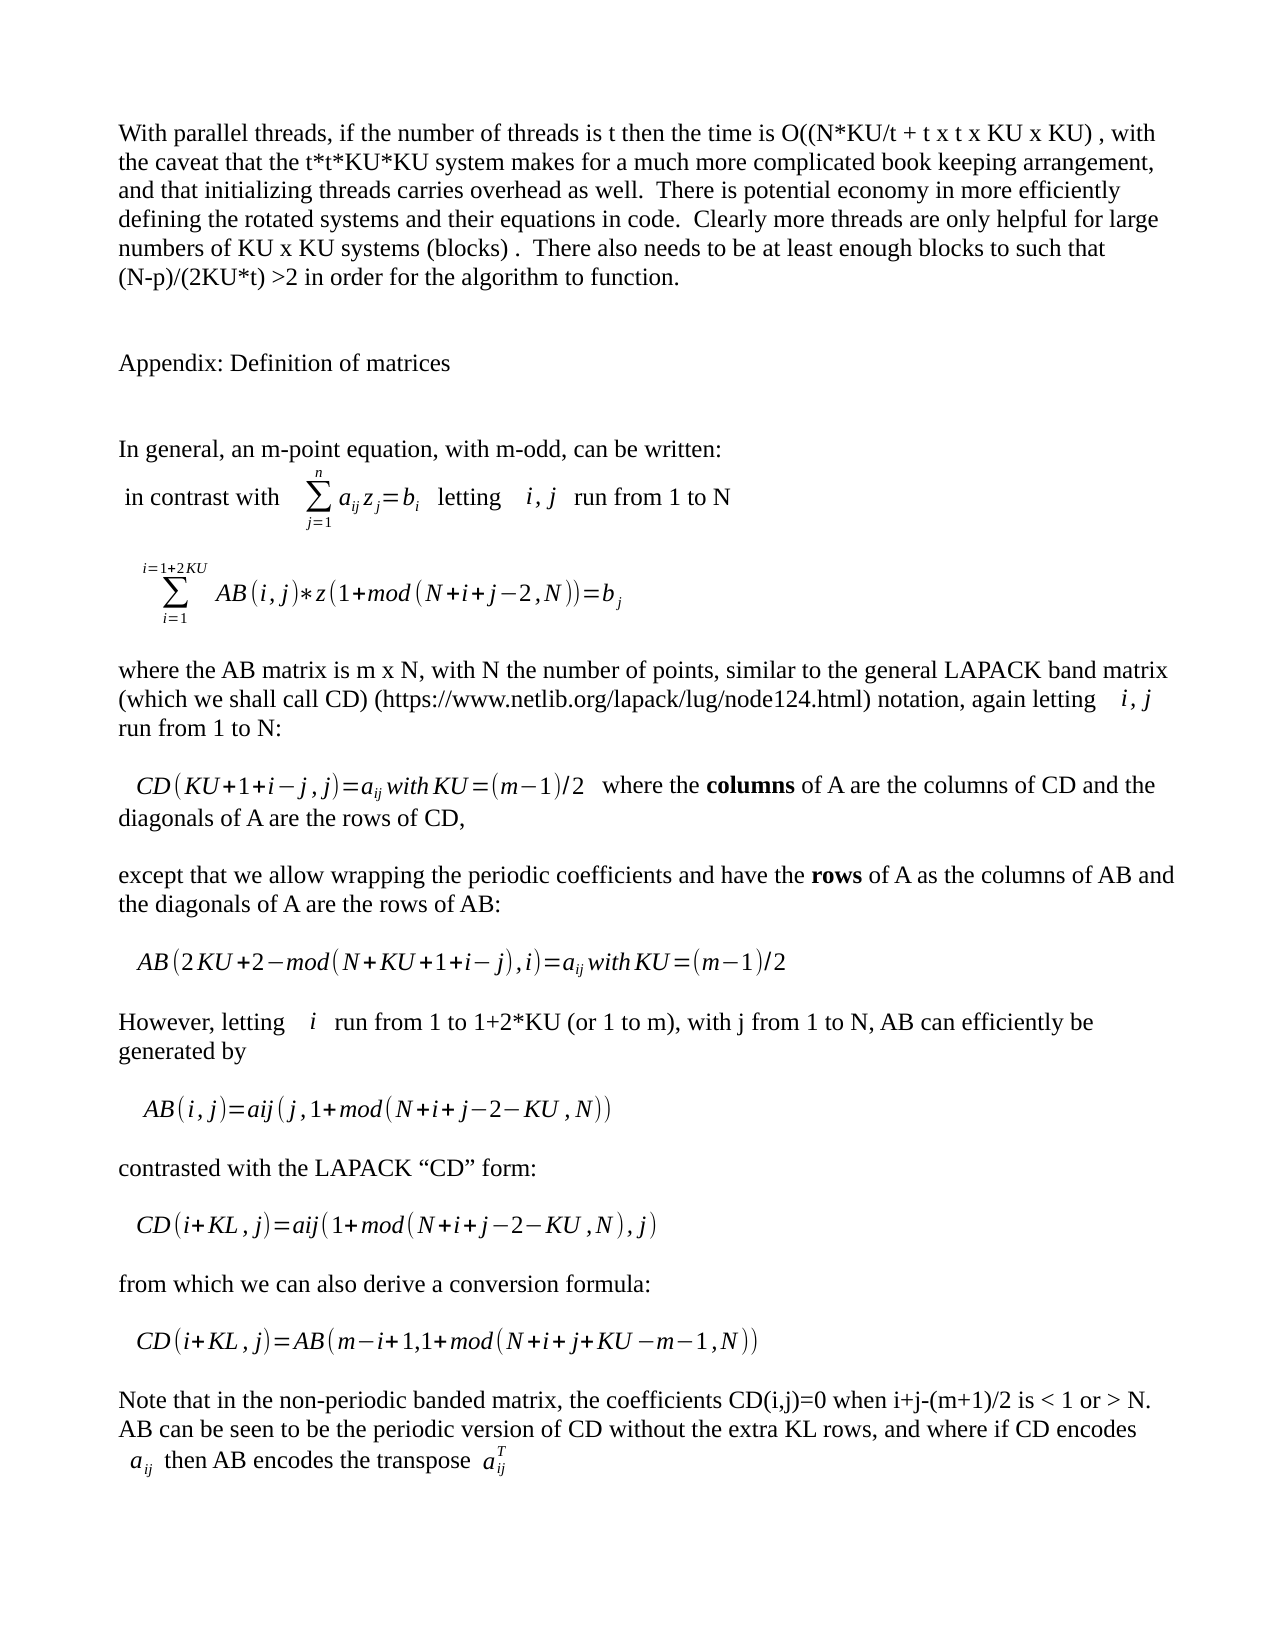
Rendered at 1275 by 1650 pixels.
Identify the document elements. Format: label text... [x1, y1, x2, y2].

text In general, an m-point equation, with m-odd, can be written: [118, 434, 1187, 463]
text where the AB matrix is m x N, with N the number of points, similar to the general LAPACK band matrix (which we shall call CD) (https://www.netlib.org/lapack/lug/node124.html) notation, again letting run from 1 to N: [118, 655, 1187, 741]
text except that we allow wrapping the periodic coefficients and have the rows of A as the columns of AB and the diagonals of A are the rows of AB: [118, 860, 1187, 918]
text However, letting run from 1 to 1+2*KU (or 1 to m), with j from 1 to N, AB can efficiently be generated by [118, 1007, 1187, 1065]
text in contrast with letting run from 1 to N [118, 463, 1187, 530]
text Note that in the non-periodic banded matrix, the coefficients CD(i,j)=0 when i+j-(m+1)/2 is < 1 or > N. AB can be seen to be the periodic version of CD without the extra KL rows, and where if CD encodes then AB encodes the transpose [118, 1385, 1187, 1478]
text contrasted with the LAPACK “CD” form: [118, 1153, 1187, 1181]
text from which we can also derive a conversion formula: [118, 1269, 1187, 1298]
text where the columns of A are the columns of CD and the diagonals of A are the rows of CD, [118, 770, 1187, 831]
text With parallel threads, if the number of threads is t then the time is O((N*KU/t + t x t x KU x KU) , with the caveat that the t*t*KU*KU system makes for a much more complicated book keeping arrangement, and that initializing threads carries overhead as well. There is potential economy in more efficiently defining the rotated systems and their equations in code. Clearly more threads are only helpful for large numbers of KU x KU systems (blocks) . There also needs to be at least enough blocks to such that (N-p)/(2KU*t) >2 in order for the algorithm to function. [118, 118, 1187, 291]
text Appendix: Definition of matrices [118, 348, 1187, 377]
